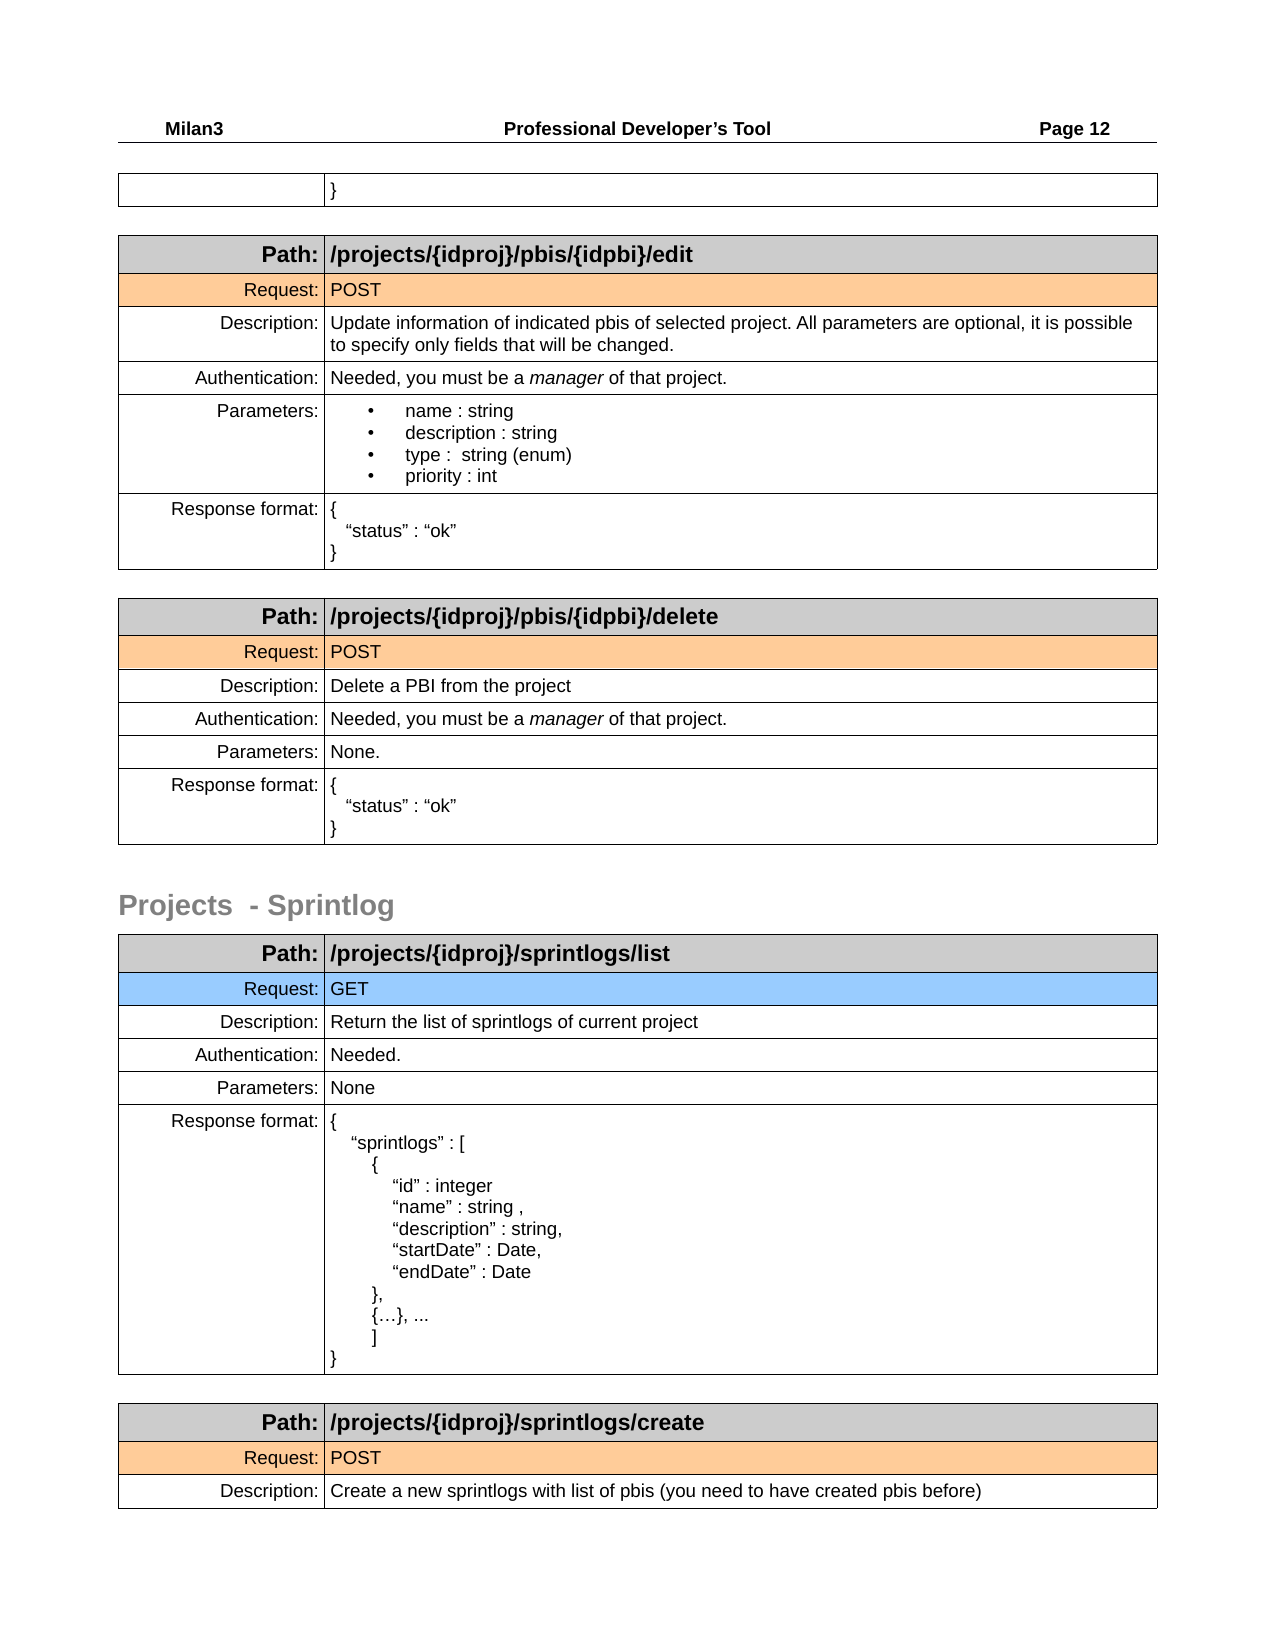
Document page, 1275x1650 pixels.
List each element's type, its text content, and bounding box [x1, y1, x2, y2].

table_cell [119, 174, 324, 206]
table_cell Description: [119, 1006, 324, 1038]
table_header /projects/{idproj}/sprintlogs/list [325, 935, 1157, 972]
table_header /projects/{idproj}/sprintlogs/create [325, 1404, 1157, 1441]
table_cell Description: [119, 670, 324, 702]
table_cell { “status” : “ok” } [325, 494, 1157, 569]
table_cell Delete a PBI from the project [325, 670, 1157, 702]
table_cell POST [325, 636, 1157, 668]
table_cell POST [325, 274, 1157, 306]
table_cell Parameters: [119, 395, 324, 492]
table_cell Request: [119, 274, 324, 306]
table_header Path: [119, 599, 324, 635]
table_cell Parameters: [119, 1072, 324, 1104]
table_cell Needed. [325, 1039, 1157, 1071]
table_cell Needed, you must be a manager of that project. [325, 362, 1157, 394]
table_cell } [325, 174, 1157, 206]
table_cell Authentication: [119, 703, 324, 735]
table_header /projects/{idproj}/pbis/{idpbi}/edit [325, 236, 1157, 273]
table_cell POST [325, 1442, 1157, 1474]
subtitle Projects - Sprintlog [118, 888, 1157, 921]
table_cell Parameters: [119, 736, 324, 768]
table_cell Request: [119, 636, 324, 668]
table_cell None [325, 1072, 1157, 1104]
table_cell Create a new sprintlogs with list of pbis (you need to have created pbis before) [325, 1475, 1157, 1507]
table_cell GET [325, 973, 1157, 1005]
table_cell Description: [119, 307, 324, 361]
table_cell { “sprintlogs” : [ { “id” : integer “name” : string , “description” : string, “startDate” : Date, “endDate” : Date }, {…}, ... ] } [325, 1105, 1157, 1374]
table_cell Request: [119, 1442, 324, 1474]
table_header Path: [119, 1404, 324, 1441]
table_cell Response format: [119, 1105, 324, 1374]
table_header Path: [119, 935, 324, 972]
table_cell name : string description : string type : string (enum) priority : int [325, 395, 1157, 492]
table_cell Response format: [119, 494, 324, 569]
table_cell Authentication: [119, 1039, 324, 1071]
table_header /projects/{idproj}/pbis/{idpbi}/delete [325, 599, 1157, 635]
table_cell Authentication: [119, 362, 324, 394]
table_cell Needed, you must be a manager of that project. [325, 703, 1157, 735]
table_cell Response format: [119, 769, 324, 844]
table_cell Return the list of sprintlogs of current project [325, 1006, 1157, 1038]
table_cell None. [325, 736, 1157, 768]
table_header Path: [119, 236, 324, 273]
table_cell Update information of indicated pbis of selected project. All parameters are optional, it is possible to specify only fields that will be changed. [325, 307, 1157, 361]
table_cell { “status” : “ok” } [325, 769, 1157, 844]
table_cell Description: [119, 1475, 324, 1507]
